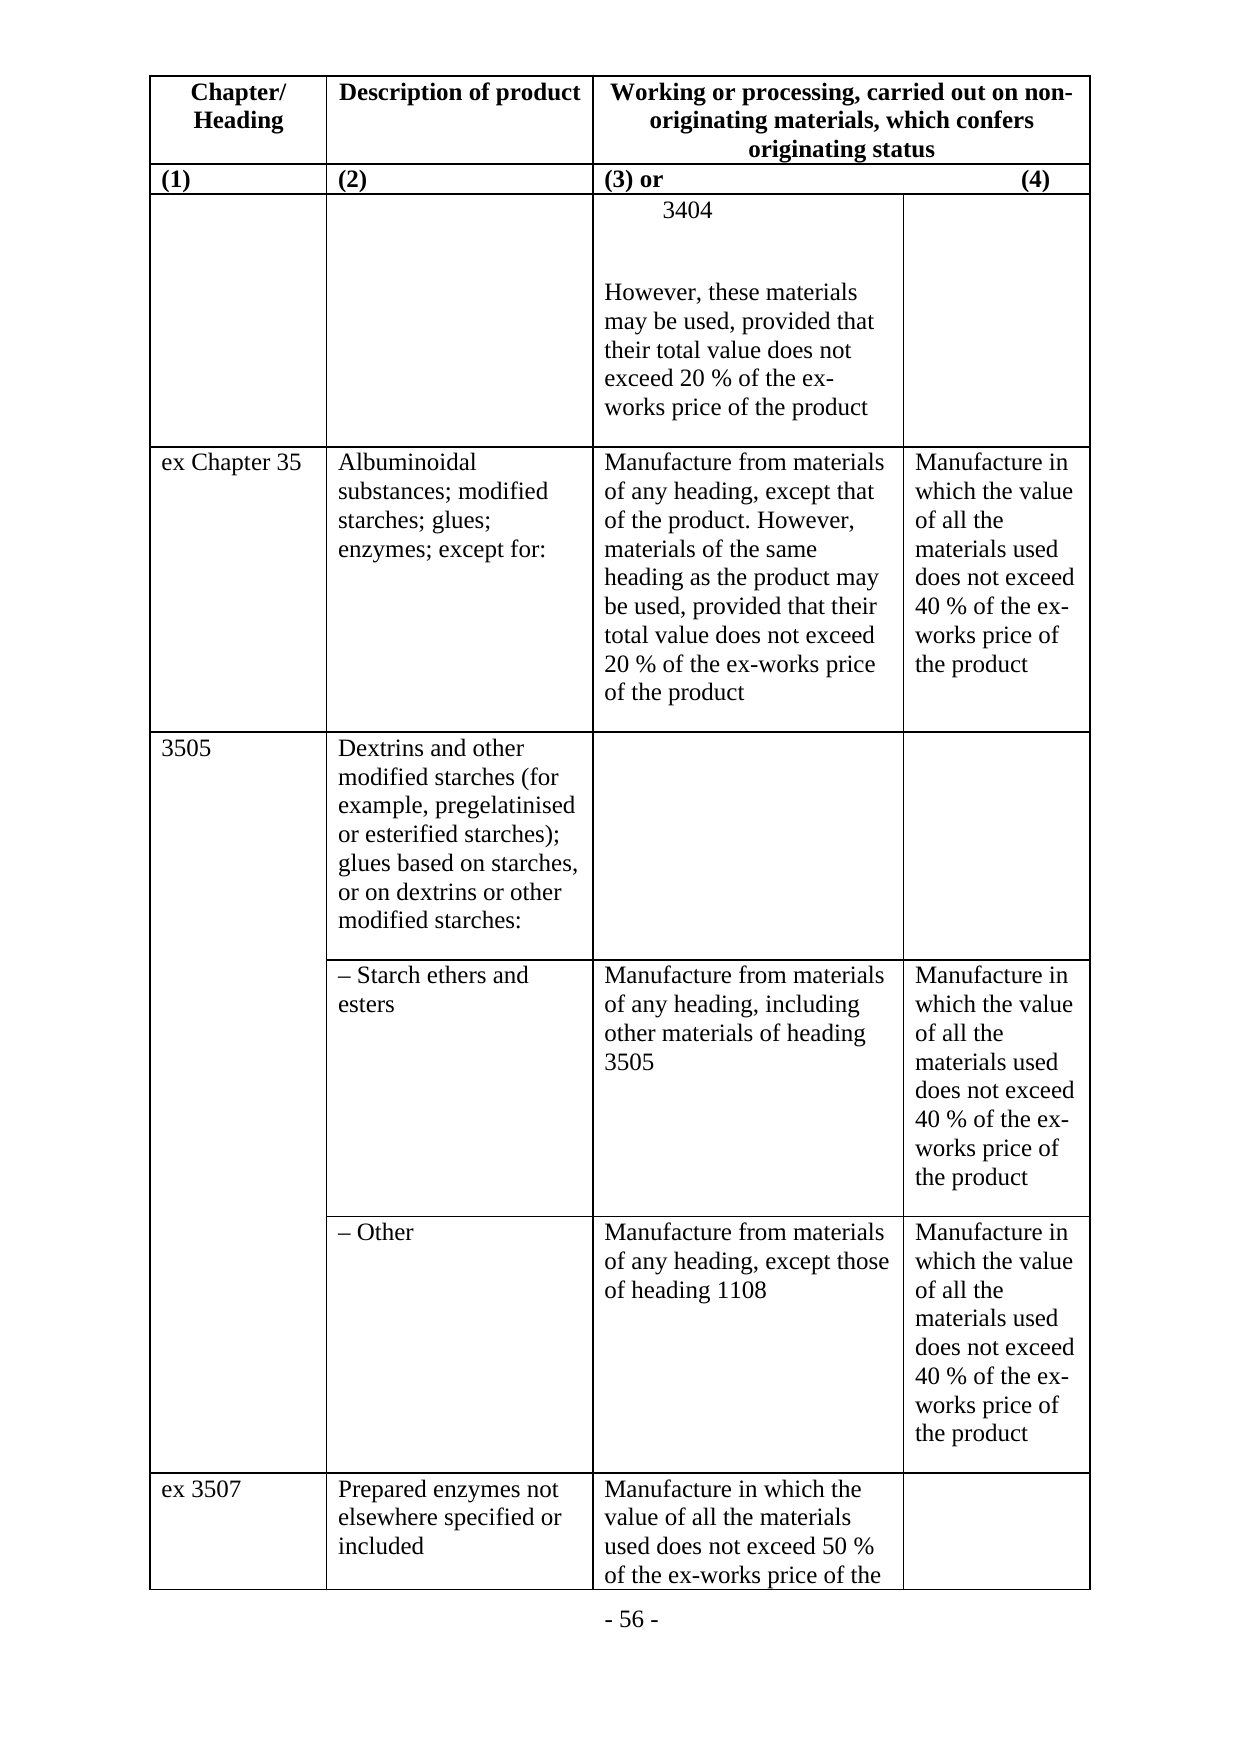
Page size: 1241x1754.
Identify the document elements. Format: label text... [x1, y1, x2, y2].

table_cell (1) [151, 165, 326, 193]
table_cell [151, 959, 326, 1216]
table_cell – Other [327, 1217, 592, 1472]
table_cell [151, 1216, 326, 1472]
table_cell Albuminoidal substances; modified starches; glues; enzymes; except for: [327, 448, 592, 731]
table_cell [151, 195, 326, 446]
table_cell Manufacture in which the value of all the materials used does not exceed 40 % of the ex-works price of the product [904, 961, 1089, 1216]
table_cell Prepared enzymes not elsewhere specified or included [327, 1474, 592, 1589]
table_cell [604, 195, 651, 248]
table_cell Dextrins and other modified starches (for example, pregelatinised or esterified starches); glues based on starches, or on dextrins or other modified starches: [327, 733, 592, 959]
table_cell [904, 195, 1089, 446]
table_cell (3) or (4) [594, 165, 1089, 193]
table_cell 3404 [651, 195, 892, 248]
table_cell Manufacture in which the value of all the materials used does not exceed 40 % of the ex-works price of the product [904, 1217, 1089, 1472]
table_cell 3505 [151, 733, 326, 959]
table_cell ex Chapter 35 [151, 448, 326, 731]
table_cell (2) [327, 165, 592, 193]
table_cell However, these materials may be used, provided that their total value does not exceed 20 % of the ex-works price of the product [594, 195, 903, 446]
table_cell Manufacture from materials of any heading, including other materials of heading 3505 [594, 961, 903, 1216]
table_header Chapter/Heading [151, 77, 326, 163]
table_cell [904, 733, 1089, 959]
table_cell [327, 195, 592, 446]
table_cell Manufacture in which the value of all the materials used does not exceed 50 % of the ex-works price of the [594, 1474, 903, 1589]
table_cell – Starch ethers and esters [327, 961, 592, 1216]
table_cell Manufacture from materials of any heading, except those of heading 1108 [594, 1217, 903, 1472]
table_header Working or processing, carried out on non-originating materials, which confers originating status [594, 77, 1089, 163]
table_cell Manufacture in which the value of all the materials used does not exceed 40 % of the ex-works price of the product [904, 448, 1089, 731]
table_header Description of product [327, 77, 592, 163]
table_cell Manufacture from materials of any heading, except that of the product. However, materials of the same heading as the product may be used, provided that their total value does not exceed 20 % of the ex-works price of the product [594, 448, 903, 731]
table_cell [594, 733, 903, 959]
table_cell ex 3507 [151, 1474, 326, 1589]
table_cell [904, 1474, 1089, 1589]
